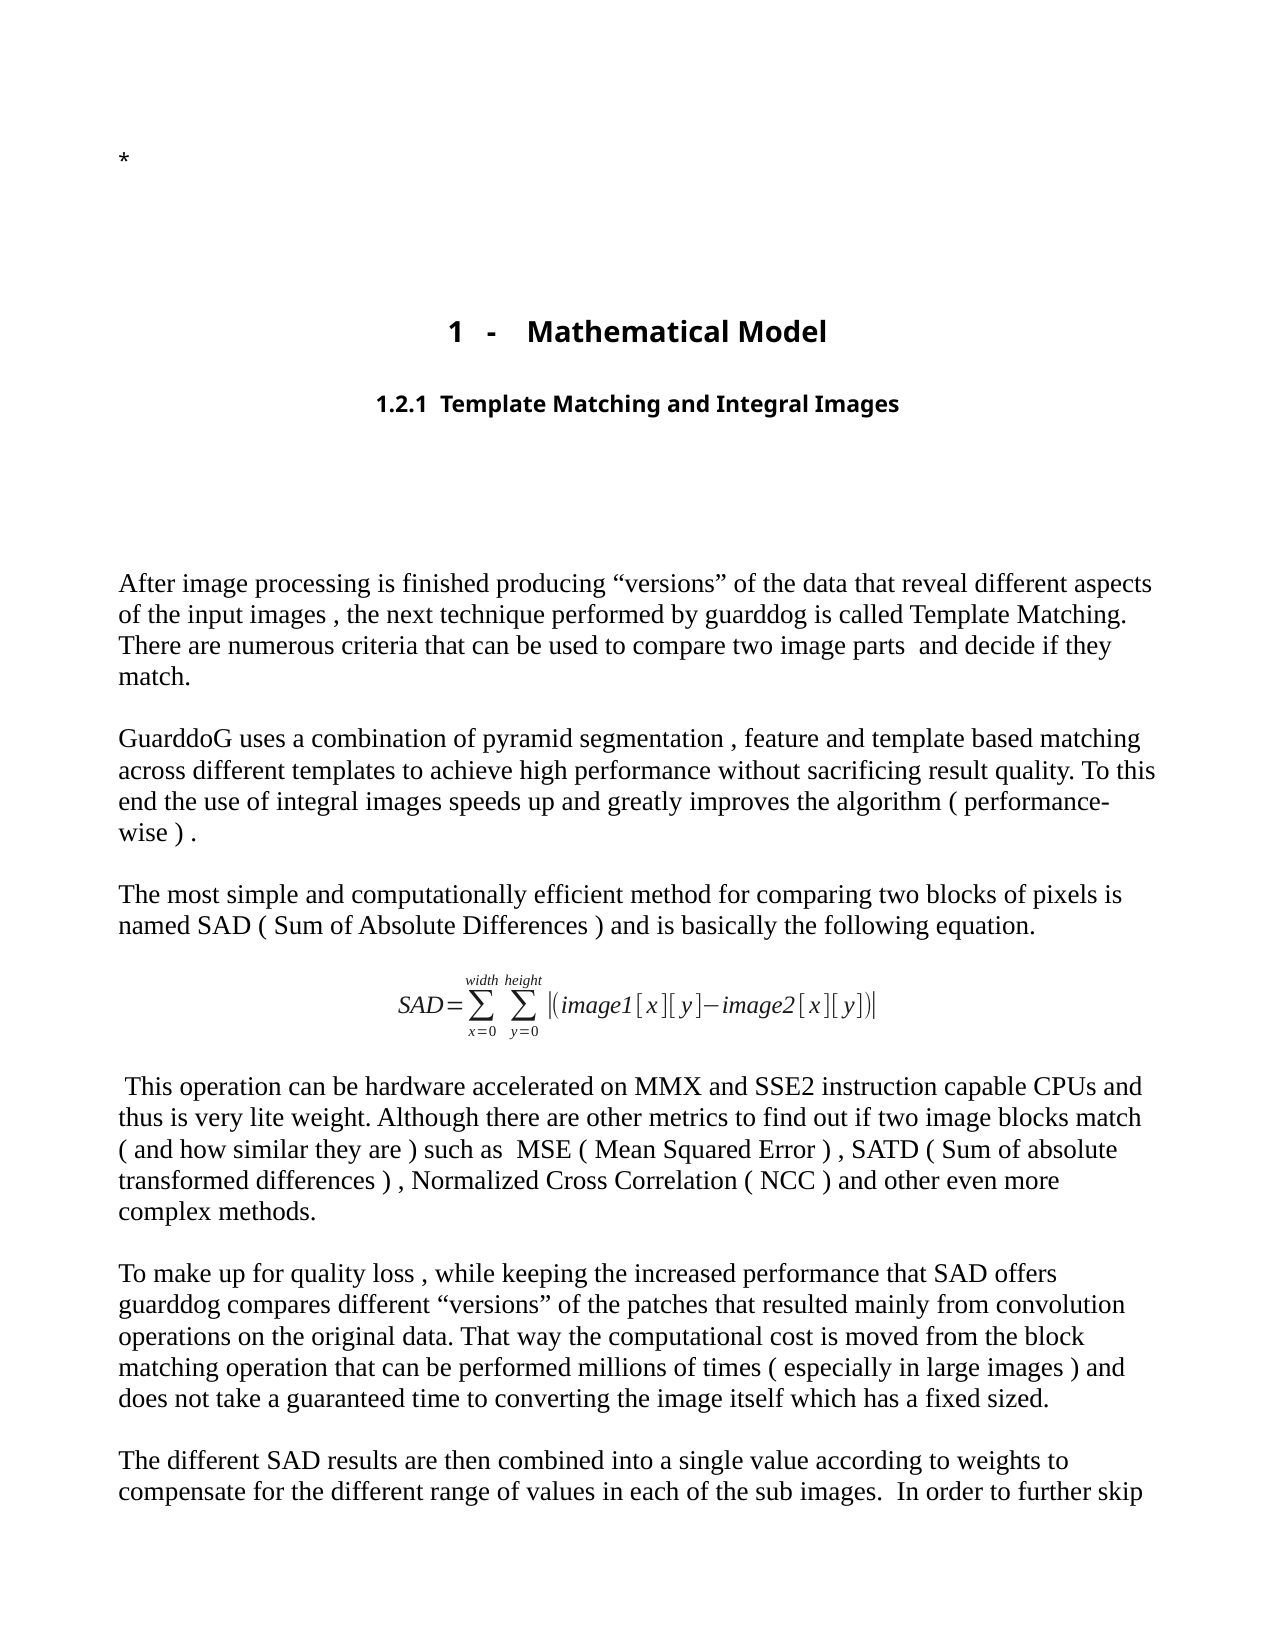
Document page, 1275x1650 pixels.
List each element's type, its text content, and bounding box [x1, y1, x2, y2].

text The most simple and computationally efficient method for comparing two blocks of pixels is named SAD ( Sum of Absolute Differences ) and is basically the following equation. [118, 878, 1157, 941]
text 1 - Mathematical Model [118, 311, 1157, 351]
text There are numerous criteria that can be used to compare two image parts and decide if they match. [118, 629, 1157, 691]
text The different SAD results are then combined into a single value according to weights to compensate for the different range of values in each of the sub images. In order to further skip [118, 1444, 1157, 1506]
text * [118, 147, 1157, 175]
text This operation can be hardware accelerated on MMX and SSE2 instruction capable CPUs and thus is very lite weight. Although there are other metrics to find out if two image blocks match ( and how similar they are ) such as MSE ( Mean Squared Error ) , SATD ( Sum of absolute transformed differences ) , Normalized Cross Correlation ( NCC ) and other even more complex methods. [118, 1070, 1157, 1226]
text 1.2.1 Template Matching and Integral Images [118, 388, 1157, 419]
text After image processing is finished producing “versions” of the data that reveal different aspects of the input images , the next technique performed by guarddog is called Template Matching. [118, 567, 1157, 629]
text GuarddoG uses a combination of pyramid segmentation , feature and template based matching across different templates to achieve high performance without sacrificing result quality. To this end the use of integral images speeds up and greatly improves the algorithm ( performance-wise ) . [118, 723, 1157, 847]
text To make up for quality loss , while keeping the increased performance that SAD offers guarddog compares different “versions” of the patches that resulted mainly from convolution operations on the original data. That way the computational cost is moved from the block matching operation that can be performed millions of times ( especially in large images ) and does not take a guaranteed time to converting the image itself which has a fixed sized. [118, 1257, 1157, 1413]
